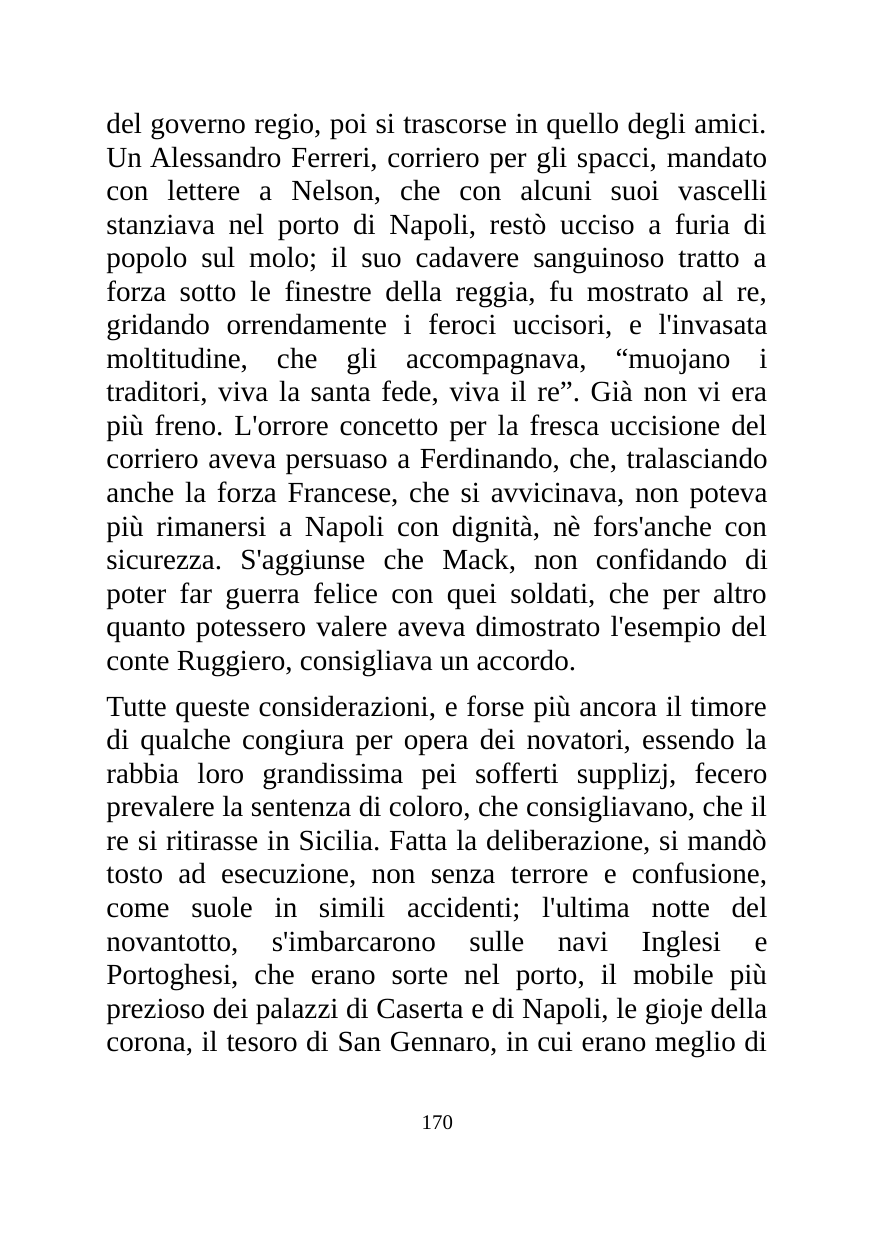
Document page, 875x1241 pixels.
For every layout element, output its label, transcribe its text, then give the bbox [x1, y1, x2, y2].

text del governo regio, poi si trascorse in quello degli amici. Un Alessandro Ferreri, corriero per gli spacci, mandato con lettere a Nelson, che con alcuni suoi vascelli stanziava nel porto di Napoli, restò ucciso a furia di popolo sul molo; il suo cadavere sanguinoso tratto a forza sotto le finestre della reggia, fu mostrato al re, gridando orrendamente i feroci uccisori, e l'invasata moltitudine, che gli accompagnava, “muojano i traditori, viva la santa fede, viva il re”. Già non vi era più freno. L'orrore concetto per la fresca uccisione del corriero aveva persuaso a Ferdinando, che, tralasciando anche la forza Francese, che si avvicinava, non poteva più rimanersi a Napoli con dignità, nè fors'anche con sicurezza. S'aggiunse che Mack, non confidando di poter far guerra felice con quei soldati, che per altro quanto potessero valere aveva dimostrato l'esempio del conte Ruggiero, consigliava un accordo. [106, 106, 768, 676]
text Tutte queste considerazioni, e forse più ancora il timore di qualche congiura per opera dei novatori, essendo la rabbia loro grandissima pei sofferti supplizj, fecero prevalere la sentenza di coloro, che consigliavano, che il re si ritirasse in Sicilia. Fatta la deliberazione, si mandò tosto ad esecuzione, non senza terrore e confusione, come suole in simili accidenti; l'ultima notte del novantotto, s'imbarcarono sulle navi Inglesi e Portoghesi, che erano sorte nel porto, il mobile più prezioso dei palazzi di Caserta e di Napoli, le gioje della corona, il tesoro di San Gennaro, in cui erano meglio di [106, 689, 768, 1058]
